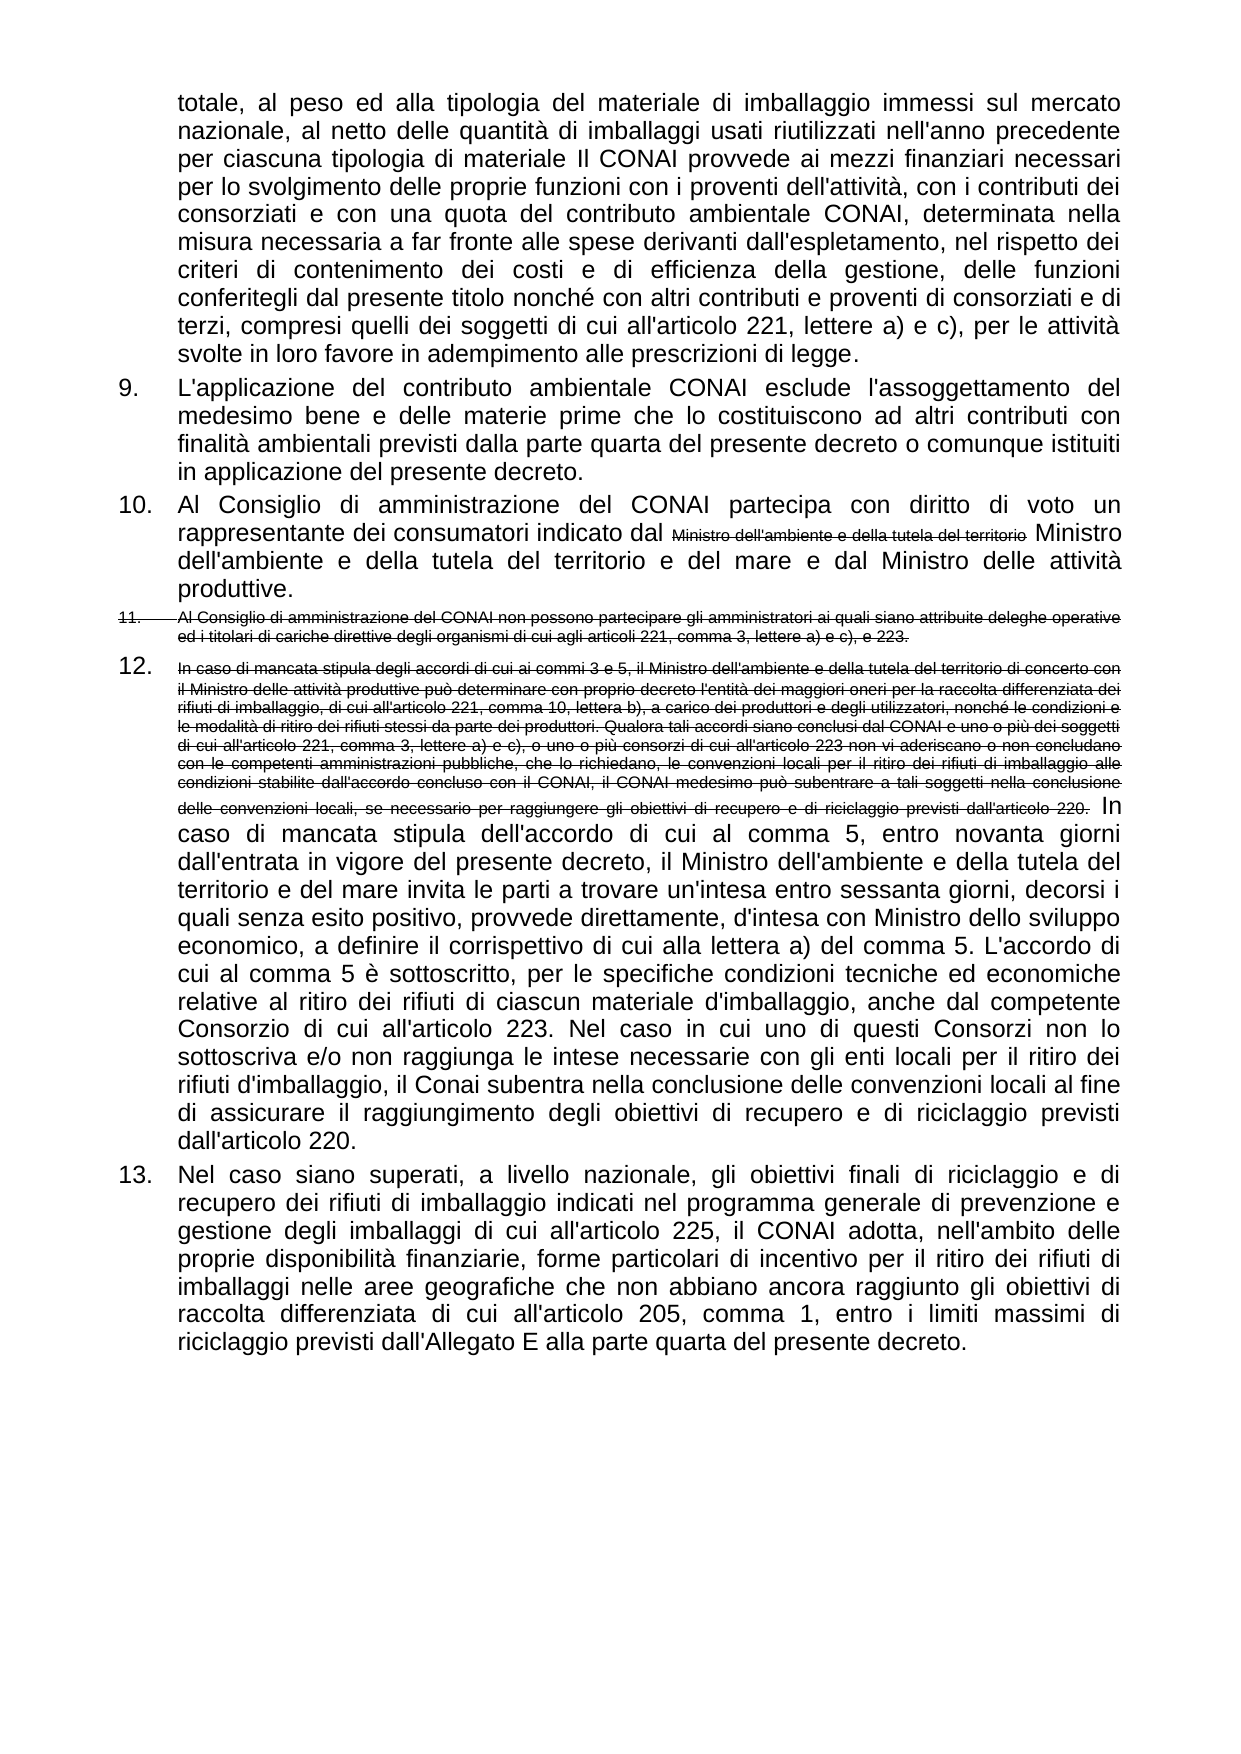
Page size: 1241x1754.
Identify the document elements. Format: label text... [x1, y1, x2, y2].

text totale, al peso ed alla tipologia del materiale di imballaggio immessi sul mercato nazionale, al netto delle quantità di imballaggi usati riutilizzati nell'anno precedente per ciascuna tipologia di materiale Il CONAI provvede ai mezzi finanziari necessari per lo svolgimento delle proprie funzioni con i proventi dell'attività, con i contributi dei consorziati e con una quota del contributo ambientale CONAI, determinata nella misura necessaria a far fronte alle spese derivanti dall'espletamento, nel rispetto dei criteri di contenimento dei costi e di efficienza della gestione, delle funzioni conferitegli dal presente titolo nonché con altri contributi e proventi di consorziati e di terzi, compresi quelli dei soggetti di cui all'articolo 221, lettere a) e c), per le attività svolte in loro favore in adempimento alle prescrizioni di legge. [118, 88, 1122, 368]
text 12. In caso di mancata stipula degli accordi di cui ai commi 3 e 5, il Ministro dell'ambiente e della tutela del territorio di concerto con il Ministro delle attività produttive può determinare con proprio decreto l'entità dei maggiori oneri per la raccolta differenziata dei rifiuti di imballaggio, di cui all'articolo 221, comma 10, lettera b), a carico dei produttori e degli utilizzatori, nonché le condizioni e le modalità di ritiro dei rifiuti stessi da parte dei produttori. Qualora tali accordi siano conclusi dal CONAI e uno o più dei soggetti di cui all'articolo 221, comma 3, lettere a) e c), o uno o più consorzi di cui all'articolo 223 non vi aderiscano o non concludano con le competenti amministrazioni pubbliche, che lo richiedano, le convenzioni locali per il ritiro dei rifiuti di imballaggio alle condizioni stabilite dall'accordo concluso con il CONAI, il CONAI medesimo può subentrare a tali soggetti nella conclusione delle convenzioni locali, se necessario per raggiungere gli obiettivi di recupero e di riciclaggio previsti dall'articolo 220. In caso di mancata stipula dell'accordo di cui al comma 5, entro novanta giorni dall'entrata in vigore del presente decreto, il Ministro dell'ambiente e della tutela del territorio e del mare invita le parti a trovare un'intesa entro sessanta giorni, decorsi i quali senza esito positivo, provvede direttamente, d'intesa con Ministro dello sviluppo economico, a definire il corrispettivo di cui alla lettera a) del comma 5. L'accordo di cui al comma 5 è sottoscritto, per le specifiche condizioni tecniche ed economiche relative al ritiro dei rifiuti di ciascun materiale d'imballaggio, anche dal competente Consorzio di cui all'articolo 223. Nel caso in cui uno di questi Consorzi non lo sottoscriva e/o non raggiunga le intese necessarie con gli enti locali per il ritiro dei rifiuti d'imballaggio, il Conai subentra nella conclusione delle convenzioni locali al fine di assicurare il raggiungimento degli obiettivi di recupero e di riciclaggio previsti dall'articolo 220. [118, 652, 1122, 1155]
text 10. Al Consiglio di amministrazione del CONAI partecipa con diritto di voto un rappresentante dei consumatori indicato dal Ministro dell'ambiente e della tutela del territorio Ministro dell'ambiente e della tutela del territorio e del mare e dal Ministro delle attività produttive. [118, 491, 1122, 603]
text 9. L'applicazione del contributo ambientale CONAI esclude l'assoggettamento del medesimo bene e delle materie prime che lo costituiscono ad altri contributi con finalità ambientali previsti dalla parte quarta del presente decreto o comunque istituiti in applicazione del presente decreto. [118, 374, 1122, 485]
text 11. Al Consiglio di amministrazione del CONAI non possono partecipare gli amministratori ai quali siano attribuite deleghe operative ed i titolari di cariche direttive degli organismi di cui agli articoli 221, comma 3, lettere a) e c), e 223. [118, 609, 1122, 646]
text 13. Nel caso siano superati, a livello nazionale, gli obiettivi finali di riciclaggio e di recupero dei rifiuti di imballaggio indicati nel programma generale di prevenzione e gestione degli imballaggi di cui all'articolo 225, il CONAI adotta, nell'ambito delle proprie disponibilità finanziarie, forme particolari di incentivo per il ritiro dei rifiuti di imballaggi nelle aree geografiche che non abbiano ancora raggiunto gli obiettivi di raccolta differenziata di cui all'articolo 205, comma 1, entro i limiti massimi di riciclaggio previsti dall'Allegato E alla parte quarta del presente decreto. [118, 1161, 1122, 1356]
